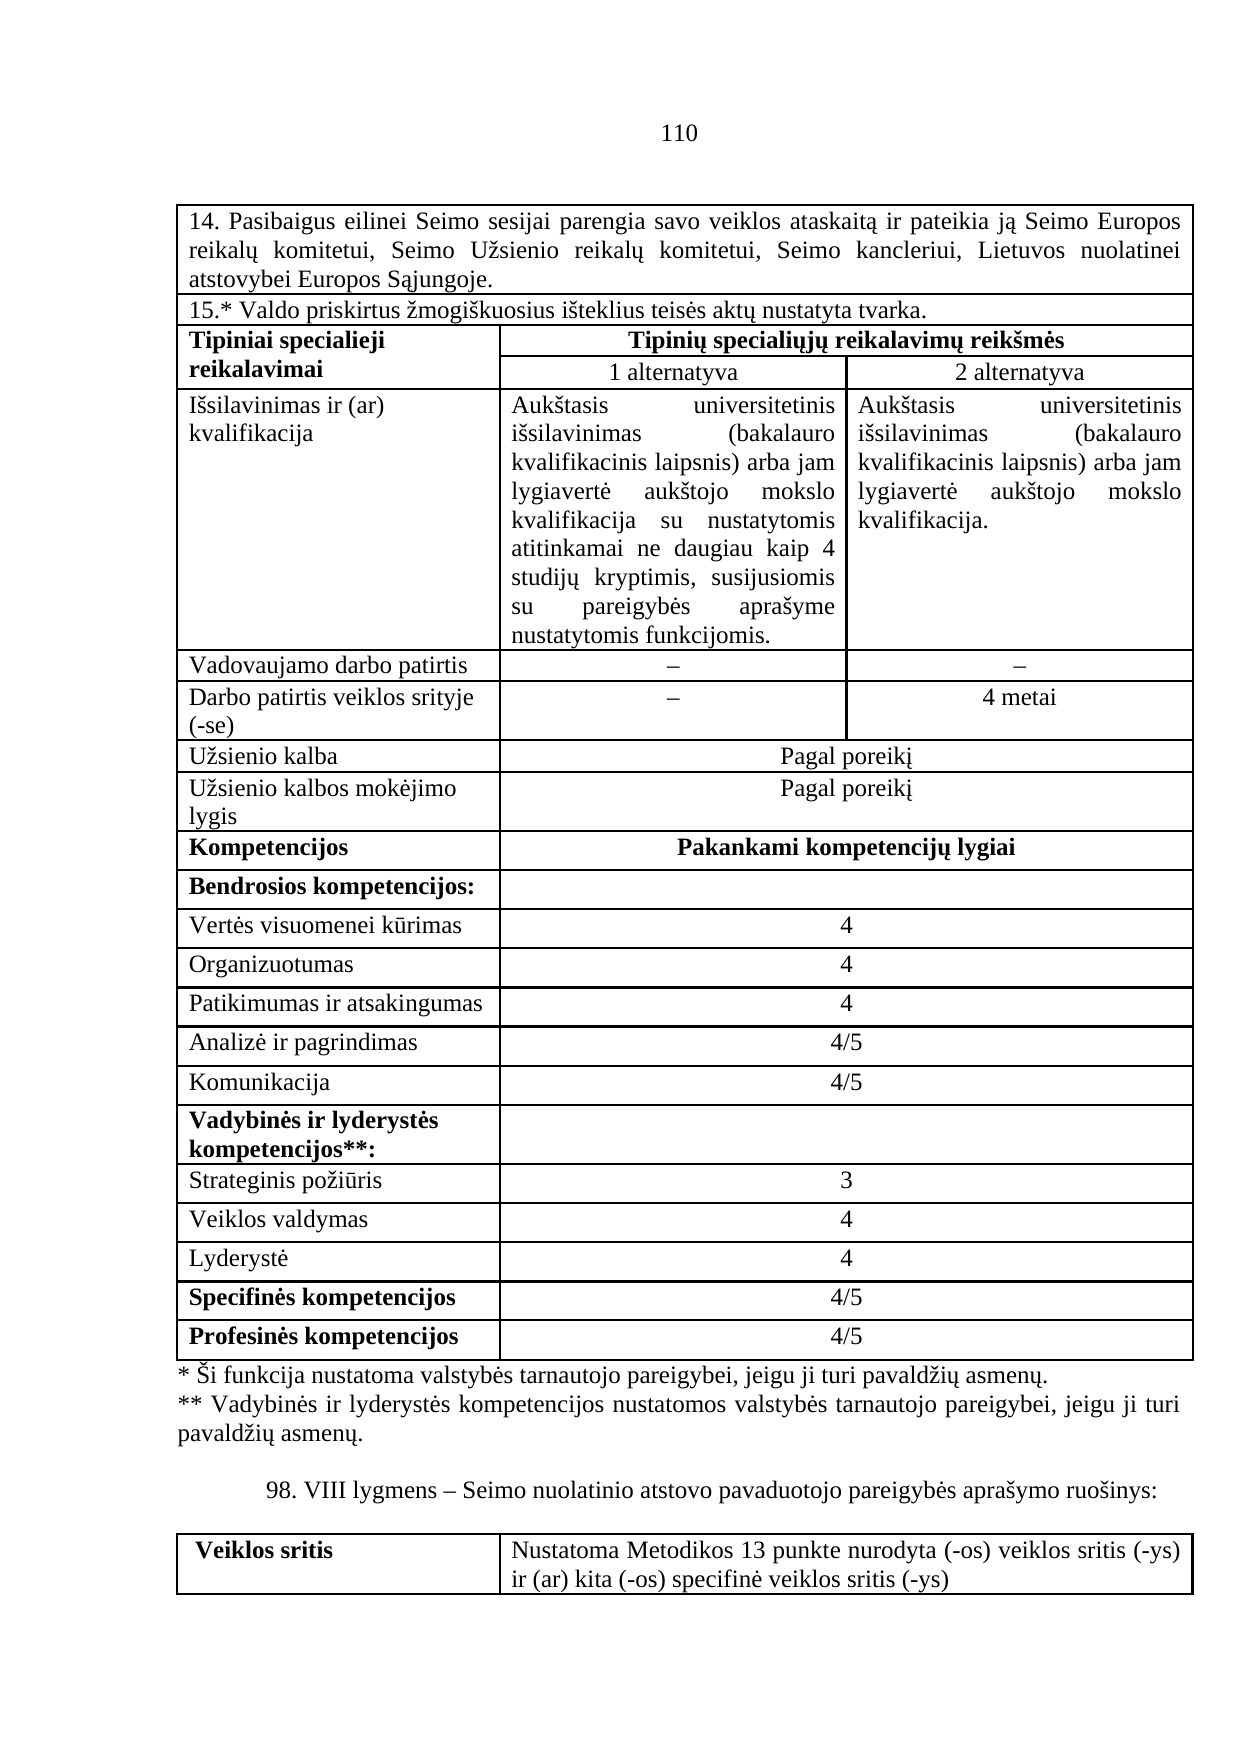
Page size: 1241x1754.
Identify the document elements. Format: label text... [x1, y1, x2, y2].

table_cell Tipinių specialiųjų reikalavimų reikšmės [501, 326, 1192, 355]
table_cell [501, 1106, 1192, 1163]
table_cell 4 [501, 1243, 1192, 1280]
table_cell 1 alternatyva [501, 357, 845, 388]
table_cell Pagal poreikį [501, 741, 1192, 771]
table_cell Pakankami kompetencijų lygiai [501, 832, 1192, 869]
table_cell 4/5 [501, 1283, 1192, 1319]
text ** Vadybinės ir lyderystės kompetencijos nustatomos valstybės tarnautojo pareigybei, jeigu ji turi pavaldžių asmenų. [177, 1389, 1181, 1447]
table_cell 4/5 [501, 1321, 1192, 1358]
table_cell Tipiniai specialieji reikalavimai [178, 326, 499, 388]
table_cell Analizė ir pagrindimas [178, 1028, 499, 1064]
table_cell 4 metai [848, 682, 1192, 739]
table_header Nustatoma Metodikos 13 punkte nurodyta (-os) veiklos sritis (-ys) ir (ar) kita (-os) specifinė veiklos sritis (-ys) [501, 1535, 1191, 1593]
table_cell 2 alternatyva [848, 357, 1192, 388]
table_cell 4/5 [501, 1067, 1192, 1103]
table_cell 4 [501, 1204, 1192, 1241]
table_cell 4 [501, 989, 1192, 1025]
table_cell Veiklos valdymas [178, 1204, 499, 1241]
table_cell Pagal poreikį [501, 773, 1192, 830]
table_cell Užsienio kalba [178, 741, 499, 771]
table_cell Organizuotumas [178, 949, 499, 986]
table_cell Aukštasis universitetinis išsilavinimas (bakalauro kvalifikacinis laipsnis) arba jam lygiavertė aukštojo mokslo kvalifikacija su nustatytomis atitinkamai ne daugiau kaip 4 studijų kryptimis, susijusiomis su pareigybės aprašyme nustatytomis funkcijomis. [501, 390, 845, 648]
table_cell Darbo patirtis veiklos srityje (-se) [178, 682, 499, 739]
table_cell Bendrosios kompetencijos: [178, 871, 499, 908]
table_cell Patikimumas ir atsakingumas [178, 989, 499, 1025]
table_cell Kompetencijos [178, 832, 499, 869]
table_cell 4/5 [501, 1028, 1192, 1064]
table_cell Profesinės kompetencijos [178, 1321, 499, 1358]
table_cell 4 [501, 910, 1192, 947]
table_cell Strateginis požiūris [178, 1165, 499, 1202]
table_cell 14. Pasibaigus eilinei Seimo sesijai parengia savo veiklos ataskaitą ir pateikia ją Seimo Europos reikalų komitetui, Seimo Užsienio reikalų komitetui, Seimo kancleriui, Lietuvos nuolatinei atstovybei Europos Sąjungoje. [178, 206, 1192, 293]
table_cell Vadovaujamo darbo patirtis [178, 651, 499, 680]
table_cell Komunikacija [178, 1067, 499, 1103]
table_header Veiklos sritis [178, 1535, 499, 1593]
table_cell – [848, 651, 1192, 680]
table_cell 3 [501, 1165, 1192, 1202]
table_cell 15.* Valdo priskirtus žmogiškuosius išteklius teisės aktų nustatyta tvarka. [178, 295, 1192, 323]
table_cell – [501, 682, 845, 739]
table_cell Vertės visuomenei kūrimas [178, 910, 499, 947]
text * Ši funkcija nustatoma valstybės tarnautojo pareigybei, jeigu ji turi pavaldžių asmenų. [177, 1361, 1181, 1389]
table_cell Aukštasis universitetinis išsilavinimas (bakalauro kvalifikacinis laipsnis) arba jam lygiavertė aukštojo mokslo kvalifikacija. [848, 390, 1192, 648]
text 98. VIII lygmens – Seimo nuolatinio atstovo pavaduotojo pareigybės aprašymo ruošinys: [177, 1476, 1181, 1504]
table_cell [501, 871, 1192, 908]
table_cell – [501, 651, 845, 680]
table_cell Vadybinės ir lyderystės kompetencijos**: [178, 1106, 499, 1163]
table_cell Lyderystė [178, 1243, 499, 1280]
table_cell Specifinės kompetencijos [178, 1283, 499, 1319]
table_cell 4 [501, 949, 1192, 986]
table_cell Užsienio kalbos mokėjimo lygis [178, 773, 499, 830]
table_cell Išsilavinimas ir (ar) kvalifikacija [178, 390, 499, 648]
